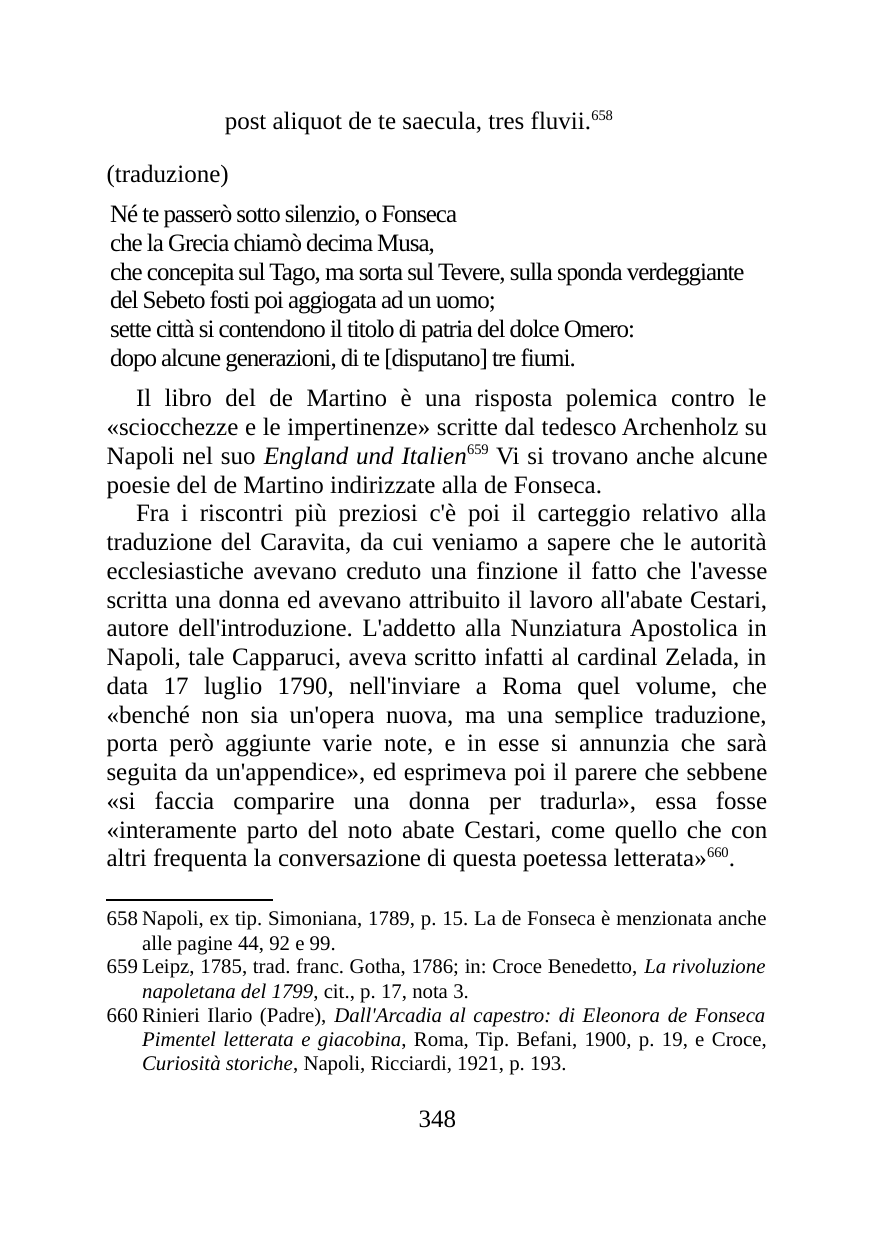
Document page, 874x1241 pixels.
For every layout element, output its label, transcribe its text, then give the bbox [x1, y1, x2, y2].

text Né te passerò sotto silenzio, o Fonseca che la Grecia chiamò decima Musa, che concepita sul Tago, ma sorta sul Tevere, sulla sponda verdeggiante del Sebeto fosti poi aggiogata ad un uomo; sette città si contendono il titolo di patria del dolce Omero: dopo alcune generazioni, di te [disputano] tre fiumi. [110, 199, 768, 372]
text post aliquot de te saecula, tres fluvii. [224, 106, 768, 135]
text (traduzione) [106, 159, 768, 187]
text Il libro del de Martino è una risposta polemica contro le «sciocchezze e le impertinenze» scritte dal tedesco Archenholz su Napoli nel suo England und Italien Vi si trovano anche alcune poesie del de Martino indirizzate alla de Fonseca. [106, 383, 768, 498]
text Fra i riscontri più preziosi c'è poi il carteggio relativo alla traduzione del Caravita, da cui veniamo a sapere che le autorità ecclesiastiche avevano creduto una finzione il fatto che l'avesse scritta una donna ed avevano attribuito il lavoro all'abate Cestari, autore dell'introduzione. L'addetto alla Nunziatura Apostolica in Napoli, tale Capparuci, aveva scritto infatti al cardinal Zelada, in data 17 luglio 1790, nell'inviare a Roma quel volume, che «benché non sia un'opera nuova, ma una semplice traduzione, porta però aggiunte varie note, e in esse si annunzia che sarà seguita da un'appendice», ed esprimeva poi il parere che sebbene «si faccia comparire una donna per tradurla», essa fosse «interamente parto del noto abate Cestari, come quello che con altri frequenta la conversazione di questa poetessa letterata». [106, 498, 768, 872]
text Leipz, 1785, trad. franc. Gotha, 1786; in: Croce Benedetto, La rivoluzione napoletana del 1799, cit., p. 17, nota 3. [106, 954, 768, 1003]
text Napoli, ex tip. Simoniana, 1789, p. 15. La de Fonseca è menzionata anche alle pagine 44, 92 e 99. [106, 906, 768, 954]
text Rinieri Ilario (Padre), Dall'Arcadia al capestro: di Eleonora de Fonseca Pimentel letterata e giacobina, Roma, Tip. Befani, 1900, p. 19, e Croce, Curiosità storiche, Napoli, Ricciardi, 1921, p. 193. [106, 1003, 768, 1075]
